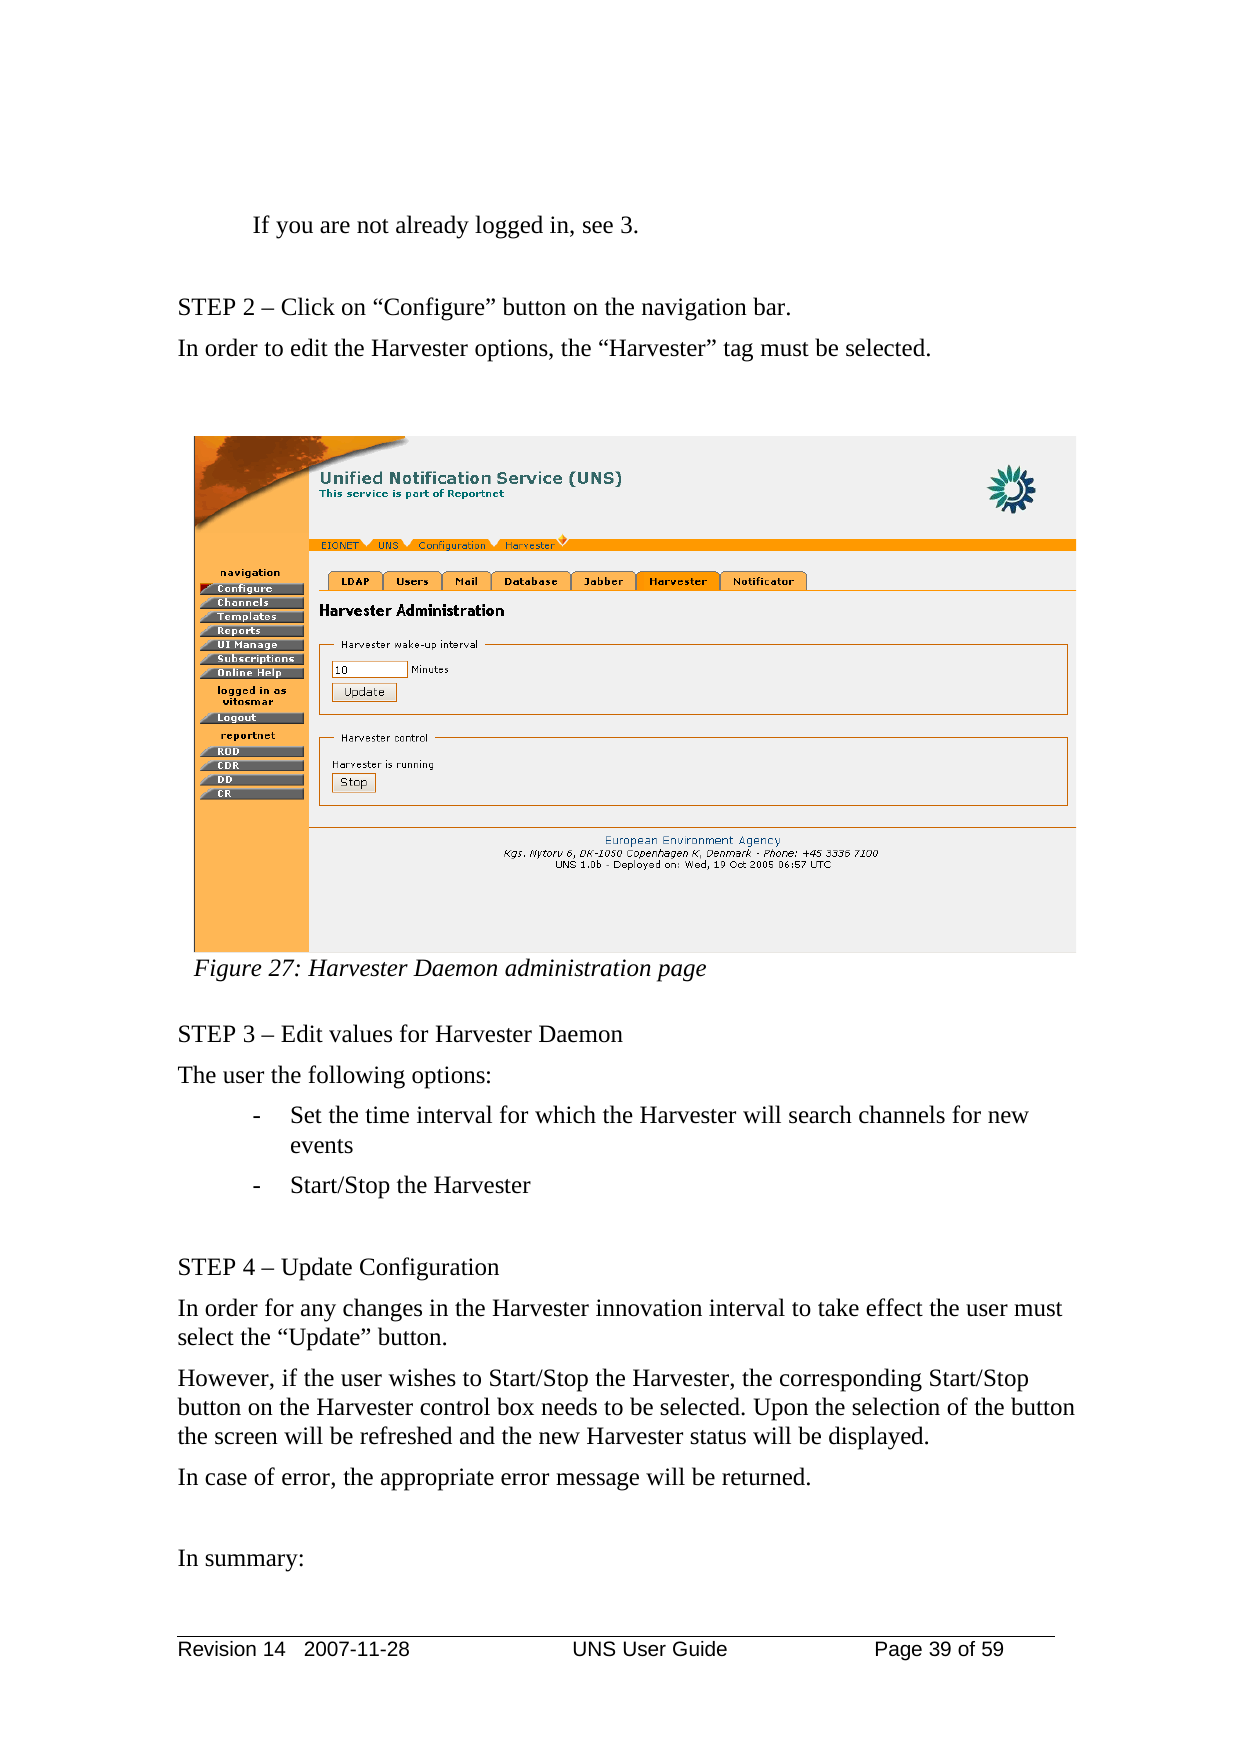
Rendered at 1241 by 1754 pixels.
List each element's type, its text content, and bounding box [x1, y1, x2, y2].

text The user the following options: [177, 1059, 1092, 1089]
text In order for any changes in the Harvester innovation interval to take effect the user must select the “Update” button. [177, 1293, 1092, 1351]
text STEP 2 – Click on “Configure” button on the navigation bar. [177, 292, 1092, 321]
text Figure 27: Harvester Daemon administration page [194, 953, 1076, 982]
picture [193, 436, 1077, 953]
list Set the time interval for which the Harvester will search channels for new events [252, 1100, 1092, 1158]
text In summary: [177, 1543, 1092, 1572]
text STEP 4 – Update Configuration [177, 1252, 1092, 1281]
text STEP 3 – Edit values for Harvester Daemon [177, 1019, 1092, 1048]
text If you are not already logged in, see 3. [177, 210, 1092, 239]
text However, if the user wishes to Start/Stop the Harvester, the corresponding Start/Stop button on the Harvester control box needs to be selected. Upon the selection of the button the screen will be refreshed and the new Harvester status will be displayed. [177, 1363, 1092, 1450]
list Start/Stop the Harvester [252, 1170, 1092, 1199]
text In case of error, the appropriate error message will be returned. [177, 1462, 1092, 1491]
text In order to edit the Harvester options, the “Harvester” tag must be selected. [177, 333, 1092, 362]
